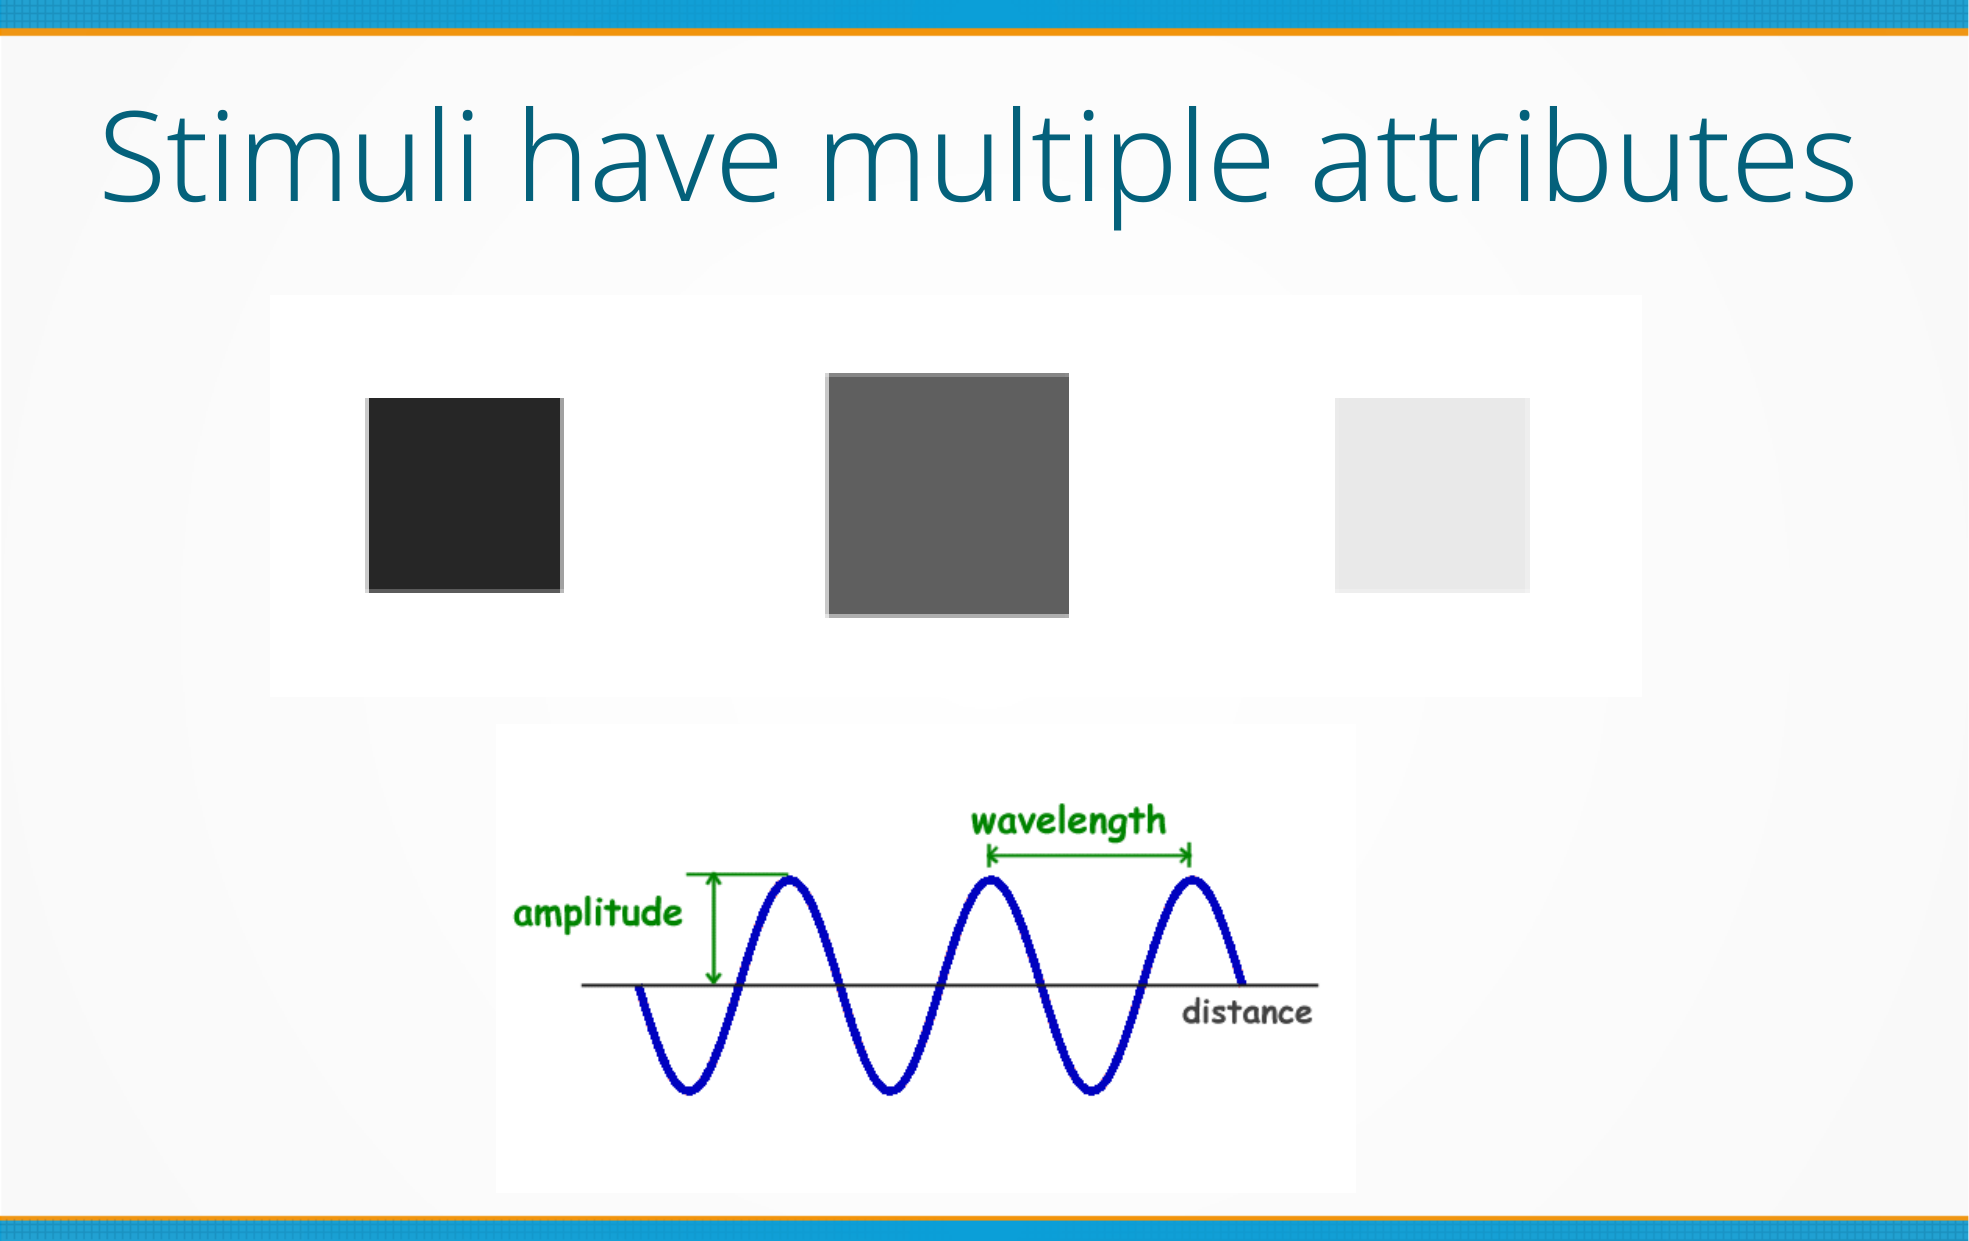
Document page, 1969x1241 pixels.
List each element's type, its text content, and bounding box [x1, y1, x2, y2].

title Stimuli have multiple attributes [98, 49, 1870, 257]
picture [0, 0, 1969, 1241]
